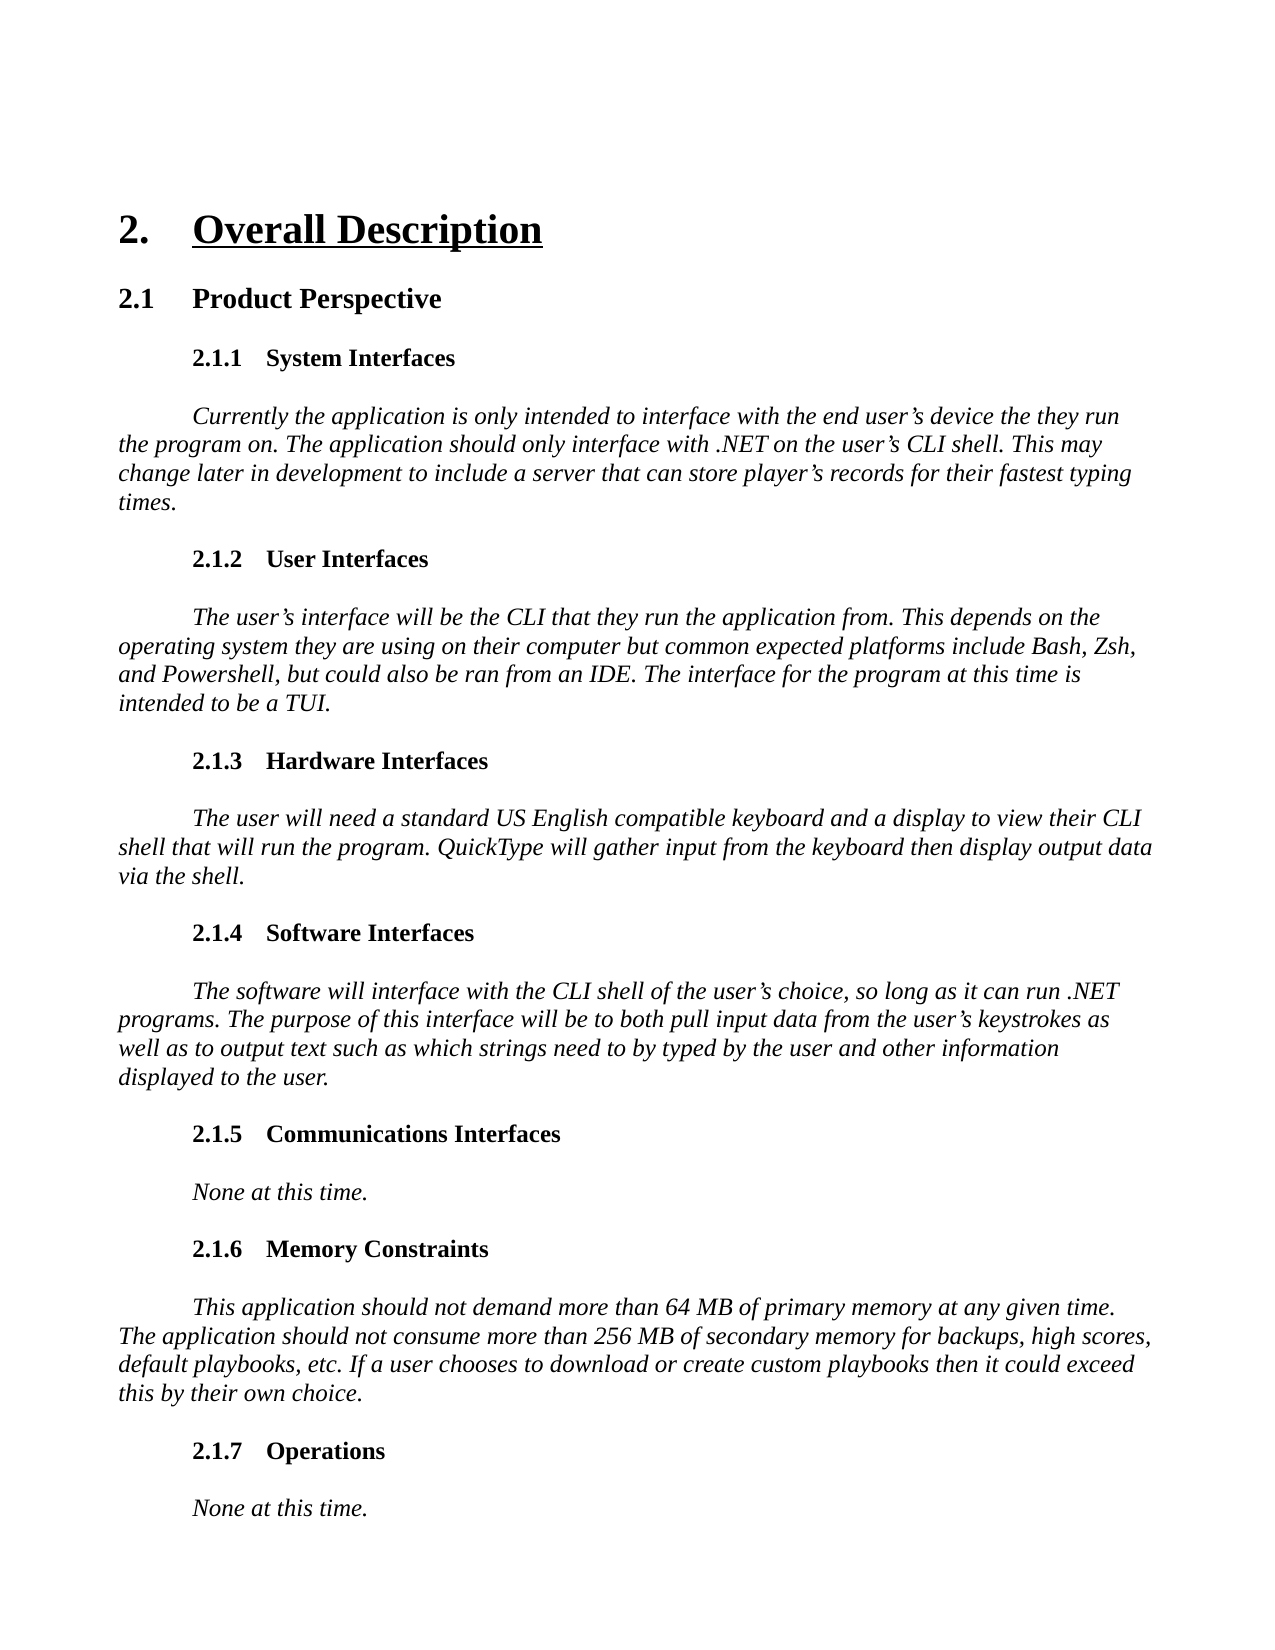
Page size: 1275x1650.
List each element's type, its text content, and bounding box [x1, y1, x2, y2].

text The user will need a standard US English compatible keyboard and a display to view their CLI shell that will run the program. QuickType will gather input from the keyboard then display output data via the shell. [118, 803, 1157, 889]
text 2.1.3 Hardware Interfaces [118, 746, 1157, 774]
text 2.1.7 Operations [118, 1436, 1157, 1464]
text None at this time. [118, 1177, 1157, 1206]
text 2. Overall Description [118, 204, 1157, 252]
text The user’s interface will be the CLI that they run the application from. This depends on the operating system they are using on their computer but common expected platforms include Bash, Zsh, and Powershell, but could also be ran from an IDE. The interface for the program at this time is intended to be a TUI. [118, 602, 1157, 717]
text 2.1.6 Memory Constraints [118, 1234, 1157, 1263]
text Currently the application is only intended to interface with the end user’s device the they run the program on. The application should only interface with .NET on the user’s CLI shell. This may change later in development to include a server that can store player’s records for their fastest typing times. [118, 401, 1157, 516]
text None at this time. [118, 1493, 1157, 1522]
text 2.1.2 User Interfaces [118, 544, 1157, 573]
text 2.1.1 System Interfaces [118, 343, 1157, 372]
text This application should not demand more than 64 MB of primary memory at any given time. The application should not consume more than 256 MB of secondary memory for backups, high scores, default playbooks, etc. If a user chooses to download or create custom playbooks then it could exceed this by their own choice. [118, 1292, 1157, 1407]
text 2.1 Product Perspective [118, 281, 1157, 314]
text 2.1.4 Software Interfaces [118, 918, 1157, 947]
text The software will interface with the CLI shell of the user’s choice, so long as it can run .NET programs. The purpose of this interface will be to both pull input data from the user’s keystrokes as well as to output text such as which strings need to by typed by the user and other information displayed to the user. [118, 976, 1157, 1091]
text 2.1.5 Communications Interfaces [118, 1119, 1157, 1148]
